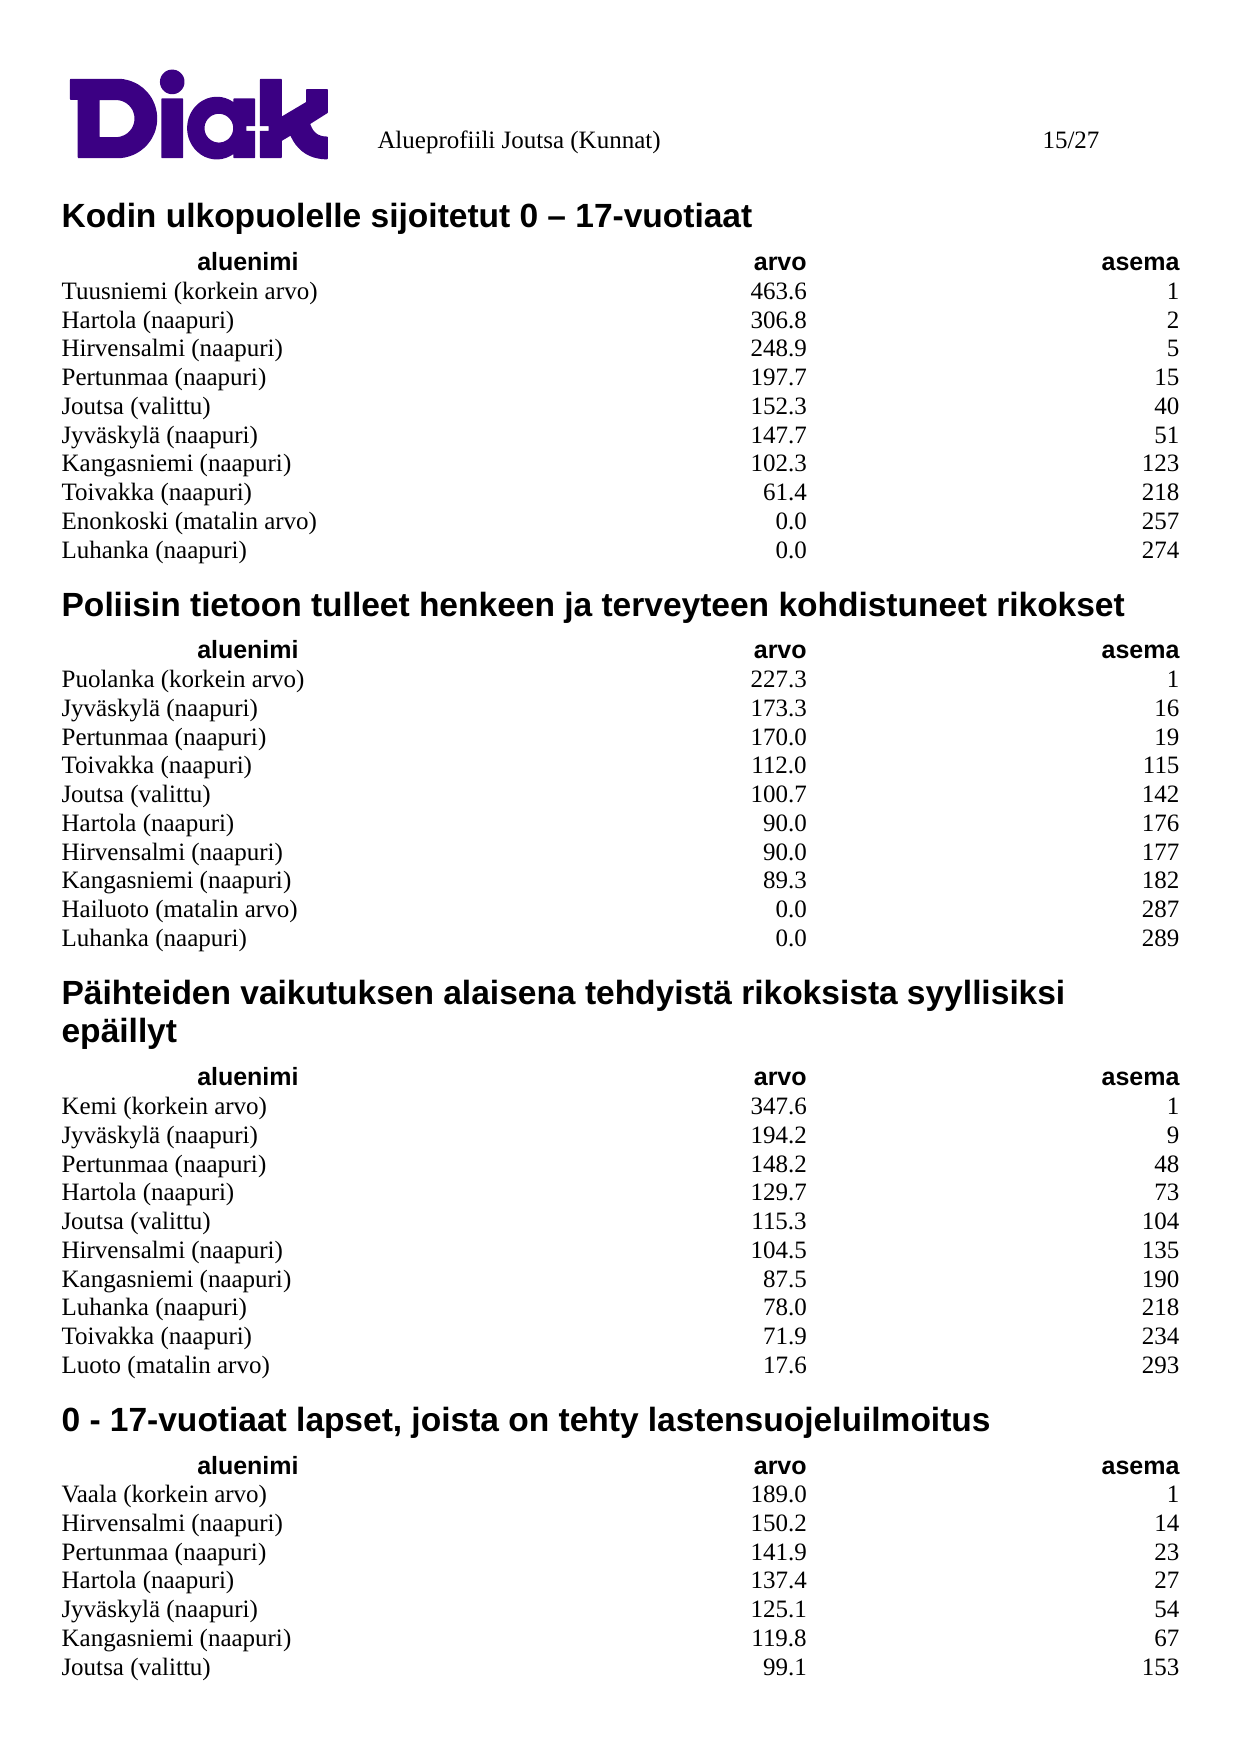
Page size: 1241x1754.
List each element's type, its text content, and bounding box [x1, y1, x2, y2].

table_cell 125.1 [434, 1594, 806, 1623]
table_cell 173.3 [434, 693, 806, 722]
table_cell 123 [806, 449, 1179, 477]
table_cell Hirvensalmi (naapuri) [61, 837, 434, 866]
table_cell 1 [806, 664, 1179, 693]
table_cell 1 [806, 1479, 1179, 1508]
table_cell 115.3 [434, 1206, 806, 1235]
table_header arvo [434, 247, 806, 276]
table_cell 27 [806, 1566, 1179, 1594]
table_cell 289 [806, 923, 1179, 952]
table_cell 0.0 [434, 535, 806, 563]
table_cell 347.6 [434, 1091, 806, 1120]
table_cell 23 [806, 1537, 1179, 1566]
table_cell 177 [806, 837, 1179, 866]
table_cell 141.9 [434, 1537, 806, 1566]
table_cell 51 [806, 420, 1179, 448]
table_cell 194.2 [434, 1120, 806, 1149]
table_cell 104.5 [434, 1235, 806, 1264]
table_cell Toivakka (naapuri) [61, 751, 434, 779]
subtitle 0 - 17-vuotiaat lapset, joista on tehty lastensuojeluilmoitus [61, 1399, 1179, 1438]
table_cell 87.5 [434, 1264, 806, 1292]
table_cell 293 [806, 1350, 1179, 1379]
table_cell 112.0 [434, 751, 806, 779]
table_cell 150.2 [434, 1508, 806, 1537]
table_header aluenimi [61, 1451, 434, 1479]
subtitle Päihteiden vaikutuksen alaisena tehdyistä rikoksista syyllisiksi epäillyt [61, 973, 1179, 1050]
table_cell Pertunmaa (naapuri) [61, 362, 434, 391]
table_cell 1 [806, 1091, 1179, 1120]
table_cell 15 [806, 362, 1179, 391]
table_cell 1 [806, 276, 1179, 305]
table_cell 0.0 [434, 894, 806, 923]
table_header aluenimi [61, 1063, 434, 1091]
table_header asema [806, 1063, 1179, 1091]
table_cell 73 [806, 1178, 1179, 1206]
table_cell 102.3 [434, 449, 806, 477]
table_cell Joutsa (valittu) [61, 1206, 434, 1235]
table_cell 197.7 [434, 362, 806, 391]
table_cell Toivakka (naapuri) [61, 477, 434, 506]
table_cell 90.0 [434, 837, 806, 866]
table_cell Kangasniemi (naapuri) [61, 449, 434, 477]
subtitle Kodin ulkopuolelle sijoitetut 0 – 17-vuotiaat [61, 196, 1179, 235]
table_cell Puolanka (korkein arvo) [61, 664, 434, 693]
table_cell 17.6 [434, 1350, 806, 1379]
table_cell 190 [806, 1264, 1179, 1292]
table_cell Hirvensalmi (naapuri) [61, 1508, 434, 1537]
table_cell 137.4 [434, 1566, 806, 1594]
table_cell 0.0 [434, 923, 806, 952]
table_cell Jyväskylä (naapuri) [61, 1594, 434, 1623]
table_cell 189.0 [434, 1479, 806, 1508]
table_header arvo [434, 1063, 806, 1091]
table_cell 234 [806, 1321, 1179, 1350]
table_cell Kemi (korkein arvo) [61, 1091, 434, 1120]
table_cell Tuusniemi (korkein arvo) [61, 276, 434, 305]
table_cell Hirvensalmi (naapuri) [61, 1235, 434, 1264]
table_cell 170.0 [434, 722, 806, 751]
table_cell 176 [806, 808, 1179, 837]
table_cell Hartola (naapuri) [61, 305, 434, 333]
table_cell Vaala (korkein arvo) [61, 1479, 434, 1508]
table_cell Joutsa (valittu) [61, 391, 434, 420]
table_cell Joutsa (valittu) [61, 779, 434, 808]
table_cell 90.0 [434, 808, 806, 837]
table_cell 61.4 [434, 477, 806, 506]
table_cell 463.6 [434, 276, 806, 305]
table_cell Pertunmaa (naapuri) [61, 722, 434, 751]
table_header asema [806, 247, 1179, 276]
table_cell 99.1 [434, 1652, 806, 1681]
table_cell Jyväskylä (naapuri) [61, 693, 434, 722]
table_cell Toivakka (naapuri) [61, 1321, 434, 1350]
table_cell 115 [806, 751, 1179, 779]
table_cell 257 [806, 506, 1179, 535]
table_cell Hartola (naapuri) [61, 1566, 434, 1594]
table_cell 148.2 [434, 1149, 806, 1177]
table_cell 153 [806, 1652, 1179, 1681]
table_cell 129.7 [434, 1178, 806, 1206]
table_cell 67 [806, 1623, 1179, 1652]
table_header aluenimi [61, 247, 434, 276]
table_cell 100.7 [434, 779, 806, 808]
table_cell 152.3 [434, 391, 806, 420]
table_header arvo [434, 636, 806, 664]
table_cell 16 [806, 693, 1179, 722]
table_cell Jyväskylä (naapuri) [61, 420, 434, 448]
table_cell 0.0 [434, 506, 806, 535]
table_cell 40 [806, 391, 1179, 420]
table_cell 135 [806, 1235, 1179, 1264]
table_cell 287 [806, 894, 1179, 923]
table_header asema [806, 636, 1179, 664]
table_cell 306.8 [434, 305, 806, 333]
table_cell 48 [806, 1149, 1179, 1177]
table_cell 78.0 [434, 1293, 806, 1321]
table_cell Pertunmaa (naapuri) [61, 1149, 434, 1177]
table_cell Kangasniemi (naapuri) [61, 1264, 434, 1292]
table_cell Luhanka (naapuri) [61, 535, 434, 563]
table_cell Luhanka (naapuri) [61, 923, 434, 952]
table_cell 227.3 [434, 664, 806, 693]
table_cell 218 [806, 1293, 1179, 1321]
subtitle Poliisin tietoon tulleet henkeen ja terveyteen kohdistuneet rikokset [61, 584, 1179, 623]
table_cell Hailuoto (matalin arvo) [61, 894, 434, 923]
table_cell Enonkoski (matalin arvo) [61, 506, 434, 535]
table_cell Luoto (matalin arvo) [61, 1350, 434, 1379]
table_cell Hirvensalmi (naapuri) [61, 334, 434, 362]
table_header aluenimi [61, 636, 434, 664]
table_cell 142 [806, 779, 1179, 808]
table_cell Luhanka (naapuri) [61, 1293, 434, 1321]
table_cell 19 [806, 722, 1179, 751]
table_header asema [806, 1451, 1179, 1479]
table_cell Jyväskylä (naapuri) [61, 1120, 434, 1149]
table_cell Joutsa (valittu) [61, 1652, 434, 1681]
table_header arvo [434, 1451, 806, 1479]
table_cell 9 [806, 1120, 1179, 1149]
table_cell Hartola (naapuri) [61, 1178, 434, 1206]
table_cell 147.7 [434, 420, 806, 448]
table_cell Pertunmaa (naapuri) [61, 1537, 434, 1566]
table_cell 5 [806, 334, 1179, 362]
table_cell 2 [806, 305, 1179, 333]
table_cell 14 [806, 1508, 1179, 1537]
table_cell 274 [806, 535, 1179, 563]
table_cell 182 [806, 866, 1179, 894]
table_cell Hartola (naapuri) [61, 808, 434, 837]
table_cell 119.8 [434, 1623, 806, 1652]
table_cell 104 [806, 1206, 1179, 1235]
table_cell 71.9 [434, 1321, 806, 1350]
table_cell 89.3 [434, 866, 806, 894]
table_cell 248.9 [434, 334, 806, 362]
table_cell Kangasniemi (naapuri) [61, 1623, 434, 1652]
table_cell 218 [806, 477, 1179, 506]
table_cell Kangasniemi (naapuri) [61, 866, 434, 894]
table_cell 54 [806, 1594, 1179, 1623]
